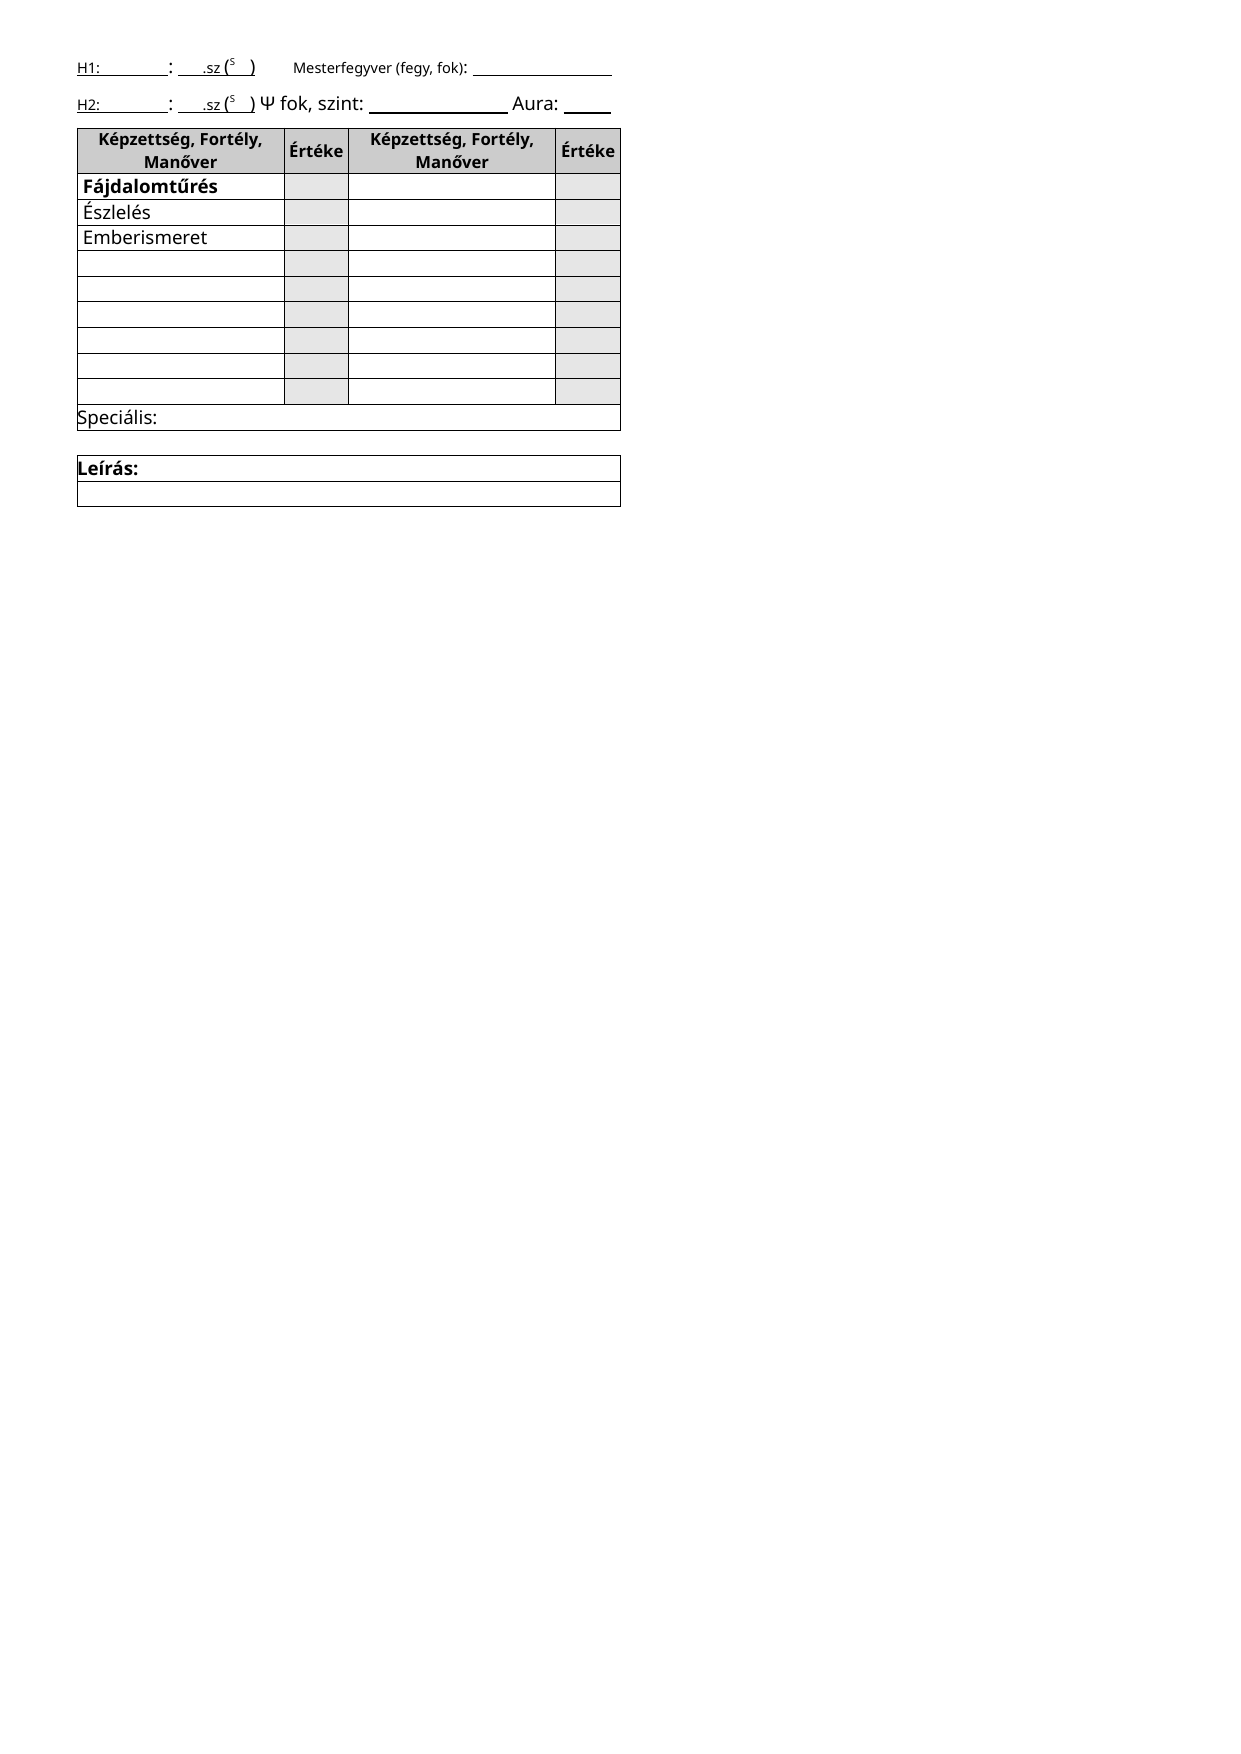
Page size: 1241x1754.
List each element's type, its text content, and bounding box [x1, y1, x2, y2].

table_cell Speciális: [78, 405, 620, 429]
table_cell [349, 328, 555, 353]
table_cell [349, 174, 555, 199]
table_cell [556, 251, 620, 276]
table_cell Emberismeret [78, 226, 284, 250]
table_cell [349, 302, 555, 327]
table_cell [349, 379, 555, 404]
table_header Értéke [285, 129, 348, 173]
table_cell [78, 328, 284, 353]
table_header Leírás: [78, 456, 620, 481]
table_cell [285, 200, 348, 224]
table_cell [285, 379, 348, 404]
table_cell [556, 226, 620, 250]
table_cell [78, 482, 620, 506]
table_cell [349, 251, 555, 276]
text H1: : .sz (S ) Mesterfegyver (fegy, fok): [77, 53, 620, 79]
table_cell [285, 277, 348, 301]
table_cell [556, 200, 620, 224]
table_header Képzettség, Fortély, Manőver [78, 129, 284, 173]
table_cell [285, 302, 348, 327]
table_cell [285, 354, 348, 378]
table_cell [78, 379, 284, 404]
table_cell [349, 277, 555, 301]
table_cell Észlelés [78, 200, 284, 224]
table_cell [78, 277, 284, 301]
table_cell [556, 277, 620, 301]
table_cell Fájdalomtűrés [78, 174, 284, 199]
table_cell [556, 379, 620, 404]
table_header Képzettség, Fortély, Manőver [349, 129, 555, 173]
table_cell [349, 200, 555, 224]
table_cell [78, 354, 284, 378]
table_cell [285, 226, 348, 250]
table_cell [556, 328, 620, 353]
table_cell [349, 354, 555, 378]
table_cell [285, 174, 348, 199]
table_cell [556, 174, 620, 199]
text H2: : .sz (S ) Ψ fok, szint: Aura: [77, 90, 620, 116]
table_cell [556, 302, 620, 327]
table_cell [349, 226, 555, 250]
table_cell [78, 302, 284, 327]
table_cell [285, 251, 348, 276]
table_cell [78, 251, 284, 276]
table_cell [285, 328, 348, 353]
table_cell [556, 354, 620, 378]
table_header Értéke [556, 129, 620, 173]
